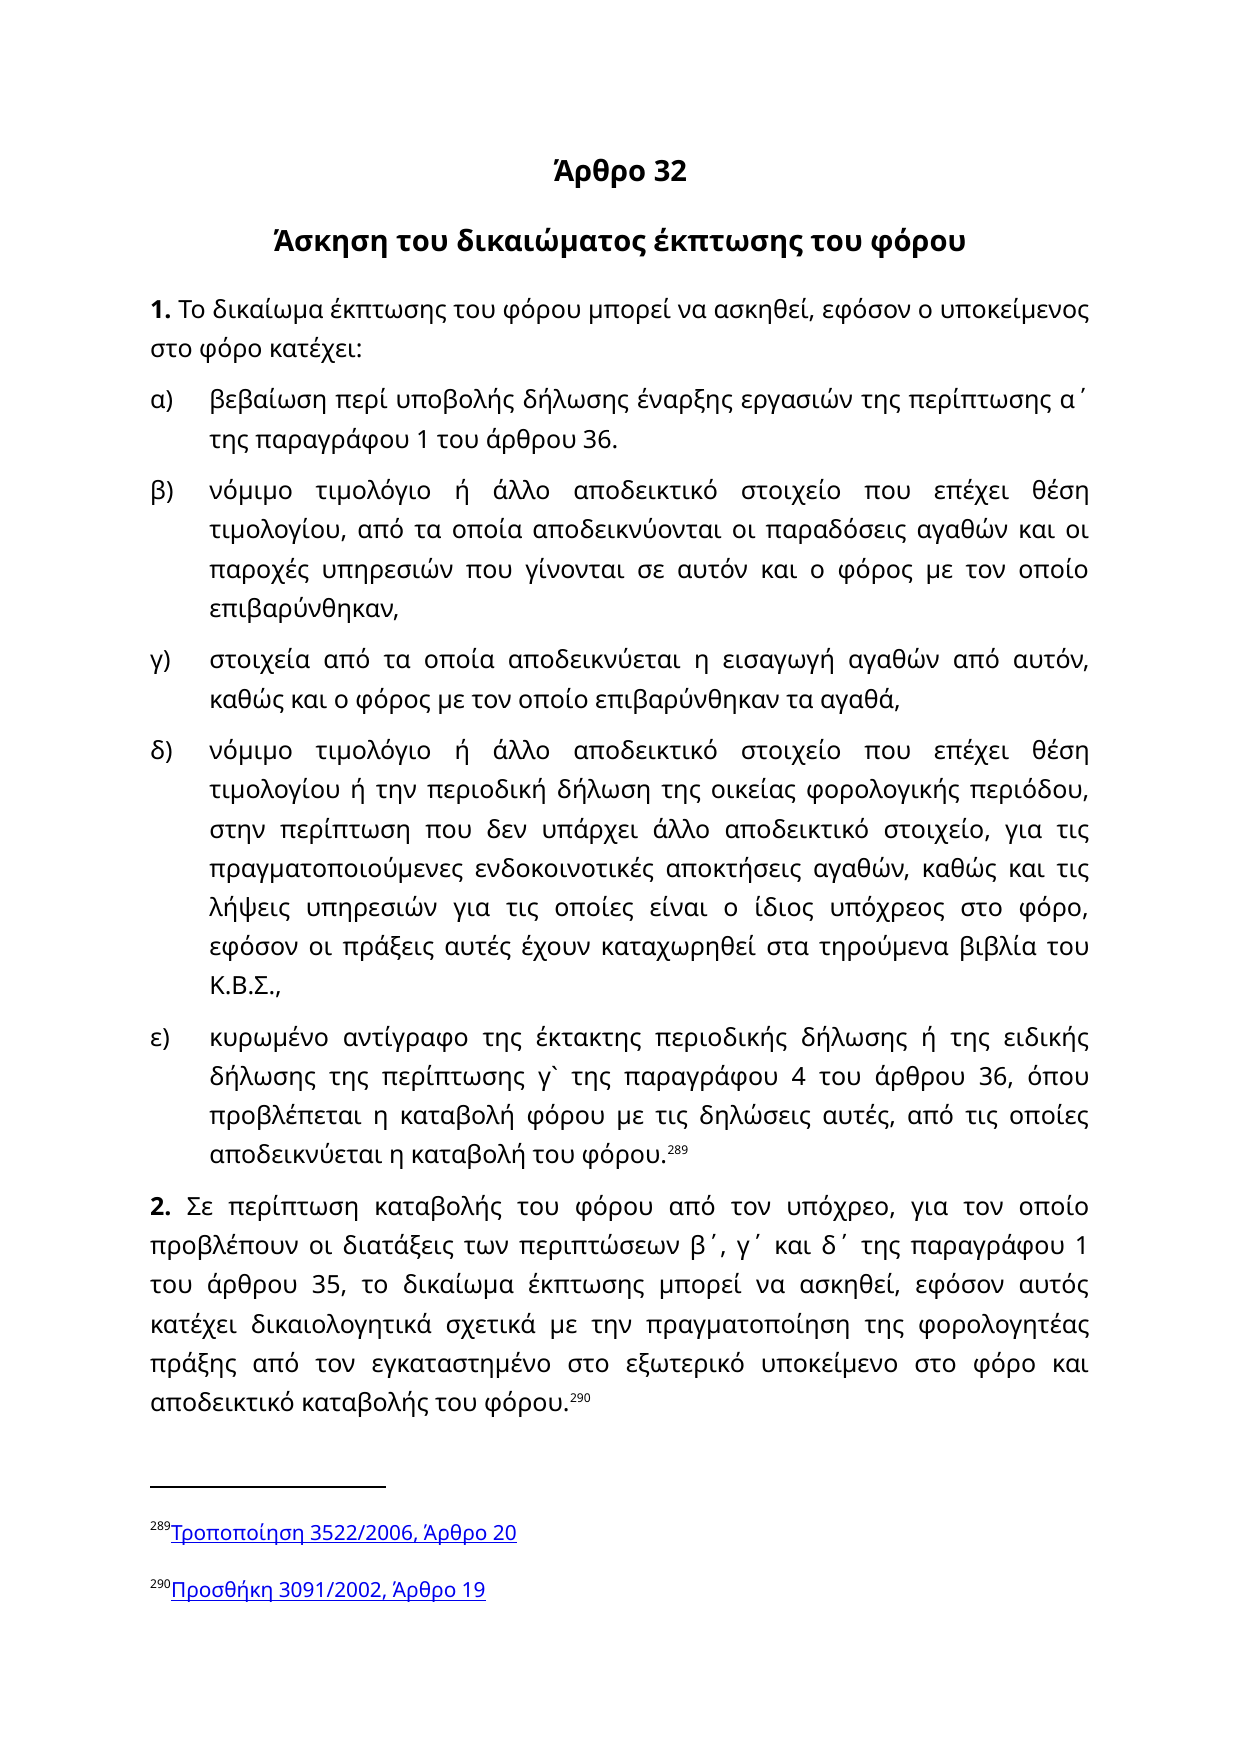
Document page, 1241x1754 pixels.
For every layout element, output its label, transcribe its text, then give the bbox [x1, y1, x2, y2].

list γ) στοιχεία από τα οποία αποδεικνύεται η εισαγωγή αγαθών από αυτόν, καθώς και ο φόρος με τον οποίο επιβαρύνθηκαν τα αγαθά, [150, 642, 1090, 715]
text 2. Σε περίπτωση καταβολής του φόρου από τον υπόχρεο, για τον οποίο προβλέπουν οι διατάξεις των περιπτώσεων β΄, γ΄ και δ΄ της παραγράφου 1 του άρθρου 35, το δικαίωμα έκπτωσης μπορεί να ασκηθεί, εφόσον αυτός κατέχει δικαιολογητικά σχετικά με την πραγματοποίηση της φορολογητέας πράξης από τον εγκαταστημένο στο εξωτερικό υποκείμενο στο φόρο και αποδεικτικό καταβολής του φόρου. [150, 1189, 1090, 1419]
subtitle Άρθρο 32 [150, 150, 1090, 190]
list δ) νόμιμο τιμολόγιο ή άλλο αποδεικτικό στοιχείο που επέχει θέση τιμολογίου ή την περιοδική δήλωση της οικείας φορολογικής περιόδου, στην περίπτωση που δεν υπάρχει άλλο αποδεικτικό στοιχείο, για τις πραγματοποιούμενες ενδοκοινοτικές αποκτήσεις αγαθών, καθώς και τις λήψεις υπηρεσιών για τις οποίες είναι ο ίδιος υπόχρεος στο φόρο, εφόσον οι πράξεις αυτές έχουν καταχωρηθεί στα τηρούμενα βιβλία του Κ.Β.Σ., [150, 733, 1090, 1002]
text Τροποποίηση 3522/2006, Άρθρο 20 [150, 1518, 1090, 1546]
list α) βεβαίωση περί υποβολής δήλωσης έναρξης εργασιών της περίπτωσης α΄ της παραγράφου 1 του άρθρου 36. [150, 382, 1090, 455]
text Προσθήκη 3091/2002, Άρθρο 19 [150, 1576, 1090, 1604]
text 1. Το δικαίωμα έκπτωσης του φόρου μπορεί να ασκηθεί, εφόσον ο υποκείμενος στο φόρο κατέχει: [150, 291, 1090, 364]
list β) νόμιμο τιμολόγιο ή άλλο αποδεικτικό στοιχείο που επέχει θέση τιμολογίου, από τα οποία αποδεικνύονται οι παραδόσεις αγαθών και οι παροχές υπηρεσιών που γίνονται σε αυτόν και ο φόρος με τον οποίο επιβαρύνθηκαν, [150, 473, 1090, 624]
subtitle Άσκηση του δικαιώματος έκπτωσης του φόρου [150, 221, 1090, 260]
list ε) κυρωμένο αντίγραφο της έκτακτης περιοδικής δήλωσης ή της ειδικής δήλωσης της περίπτωσης γ` της παραγράφου 4 του άρθρου 36, όπου προβλέπεται η καταβολή φόρου με τις δηλώσεις αυτές, από τις οποίες αποδεικνύεται η καταβολή του φόρου. [150, 1019, 1090, 1171]
